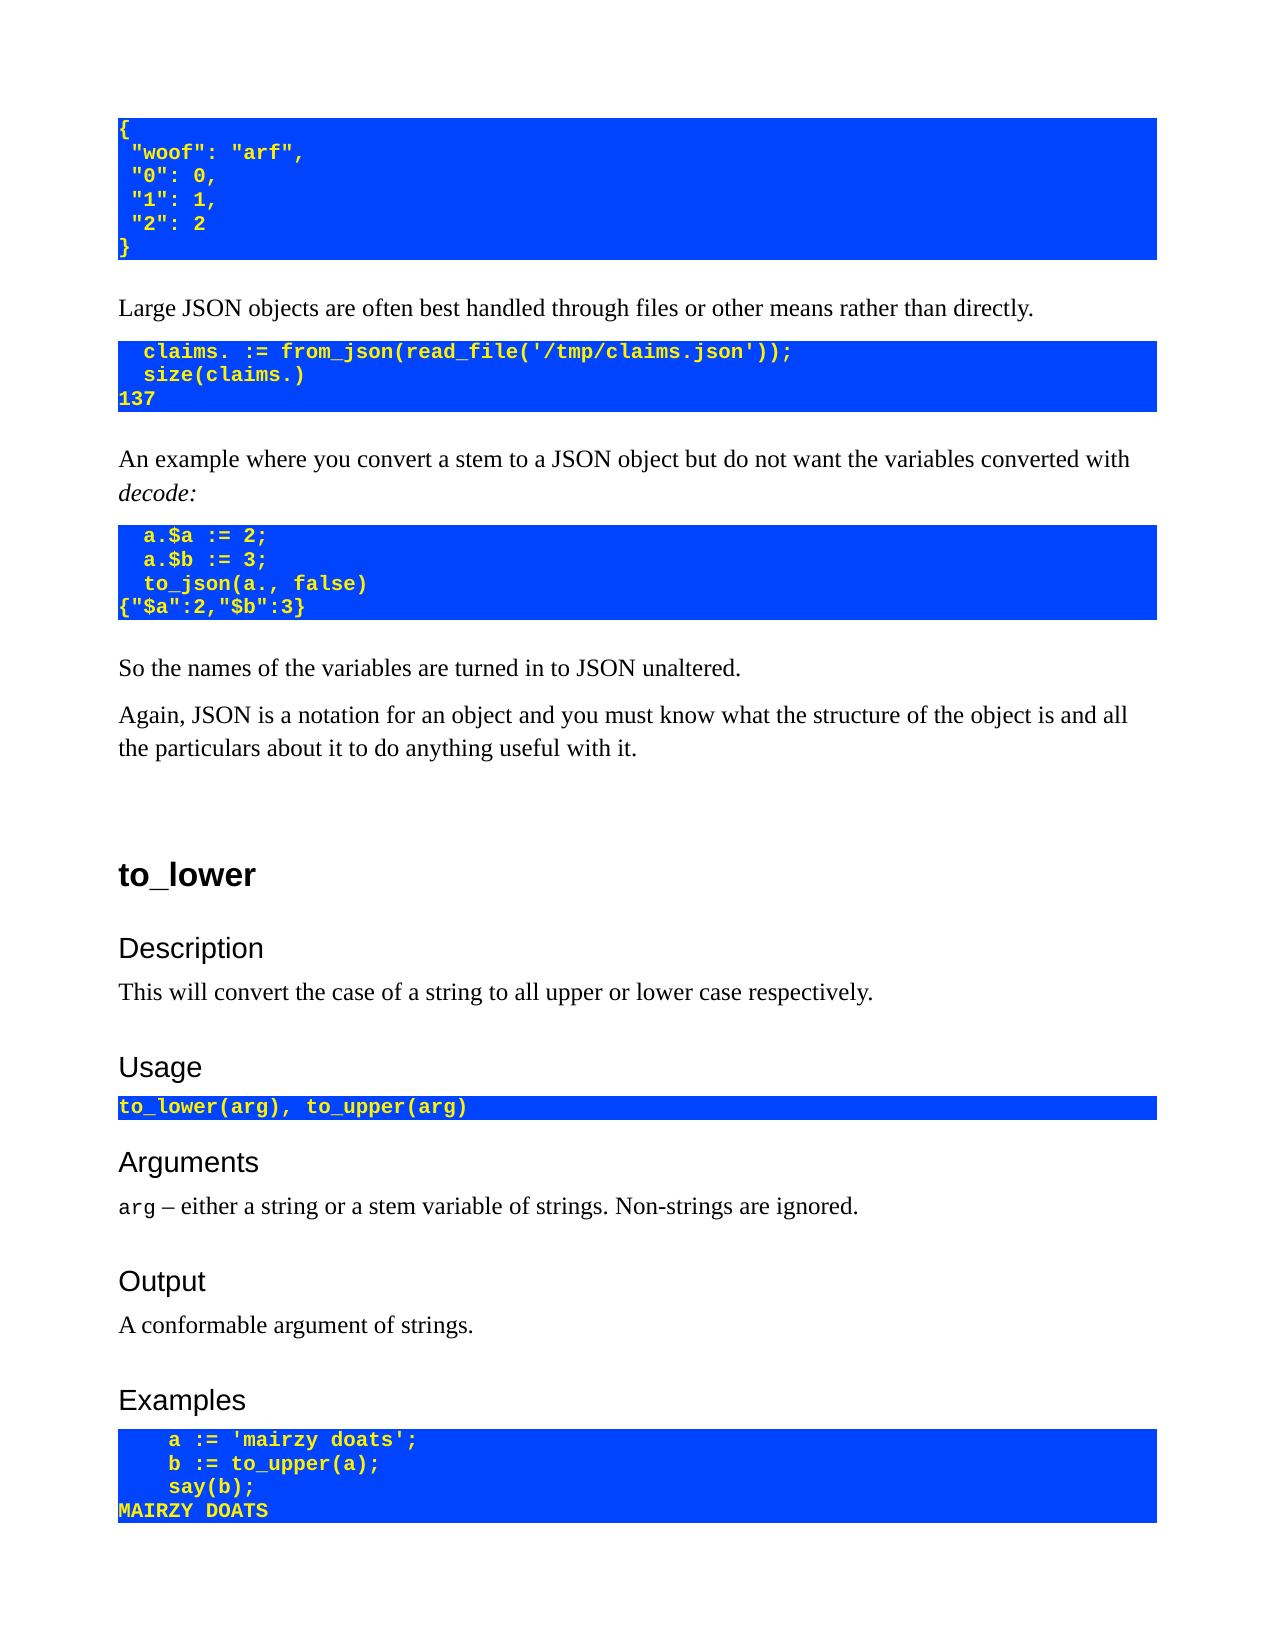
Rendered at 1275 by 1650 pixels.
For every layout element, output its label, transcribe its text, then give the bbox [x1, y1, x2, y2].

text size(claims.) [118, 364, 1157, 388]
text 137 [118, 388, 1157, 412]
text to_json(a., false) [118, 572, 1157, 596]
text This will convert the case of a string to all upper or lower case respectively. [118, 977, 1157, 1006]
text claims. := from_json(read_file('/tmp/claims.json')); [118, 341, 1157, 364]
text arg – either a string or a stem variable of strings. Non-strings are ignored. [118, 1191, 1157, 1220]
text a.$b := 3; [118, 549, 1157, 572]
text b := to_upper(a); [118, 1453, 1157, 1476]
subtitle Usage [118, 1050, 1157, 1083]
text "1": 1, [118, 189, 1157, 213]
text "woof": "arf", [118, 142, 1157, 165]
text {"$a":2,"$b":3} [118, 596, 1157, 620]
subtitle Examples [118, 1383, 1157, 1416]
text { [118, 118, 1157, 142]
subtitle to_lower [118, 855, 1157, 894]
text a.$a := 2; [118, 525, 1157, 549]
subtitle Arguments [118, 1145, 1157, 1178]
text a := 'mairzy doats'; [118, 1429, 1157, 1453]
text So the names of the variables are turned in to JSON unaltered. [118, 620, 1157, 682]
text say(b); [118, 1476, 1157, 1500]
text Large JSON objects are often best handled through files or other means rather than directly. [118, 260, 1157, 322]
text to_lower(arg), to_upper(arg) [118, 1096, 1157, 1120]
subtitle Output [118, 1264, 1157, 1298]
text } [118, 236, 1157, 260]
text A conformable argument of strings. [118, 1310, 1157, 1339]
text "0": 0, [118, 165, 1157, 189]
text MAIRZY DOATS [118, 1500, 1157, 1523]
text "2": 2 [118, 213, 1157, 236]
text Again, JSON is a notation for an object and you must know what the structure of the object is and all the particulars about it to do anything useful with it. [118, 700, 1157, 762]
text An example where you convert a stem to a JSON object but do not want the variables converted with decode: [118, 412, 1157, 506]
subtitle Description [118, 931, 1157, 965]
